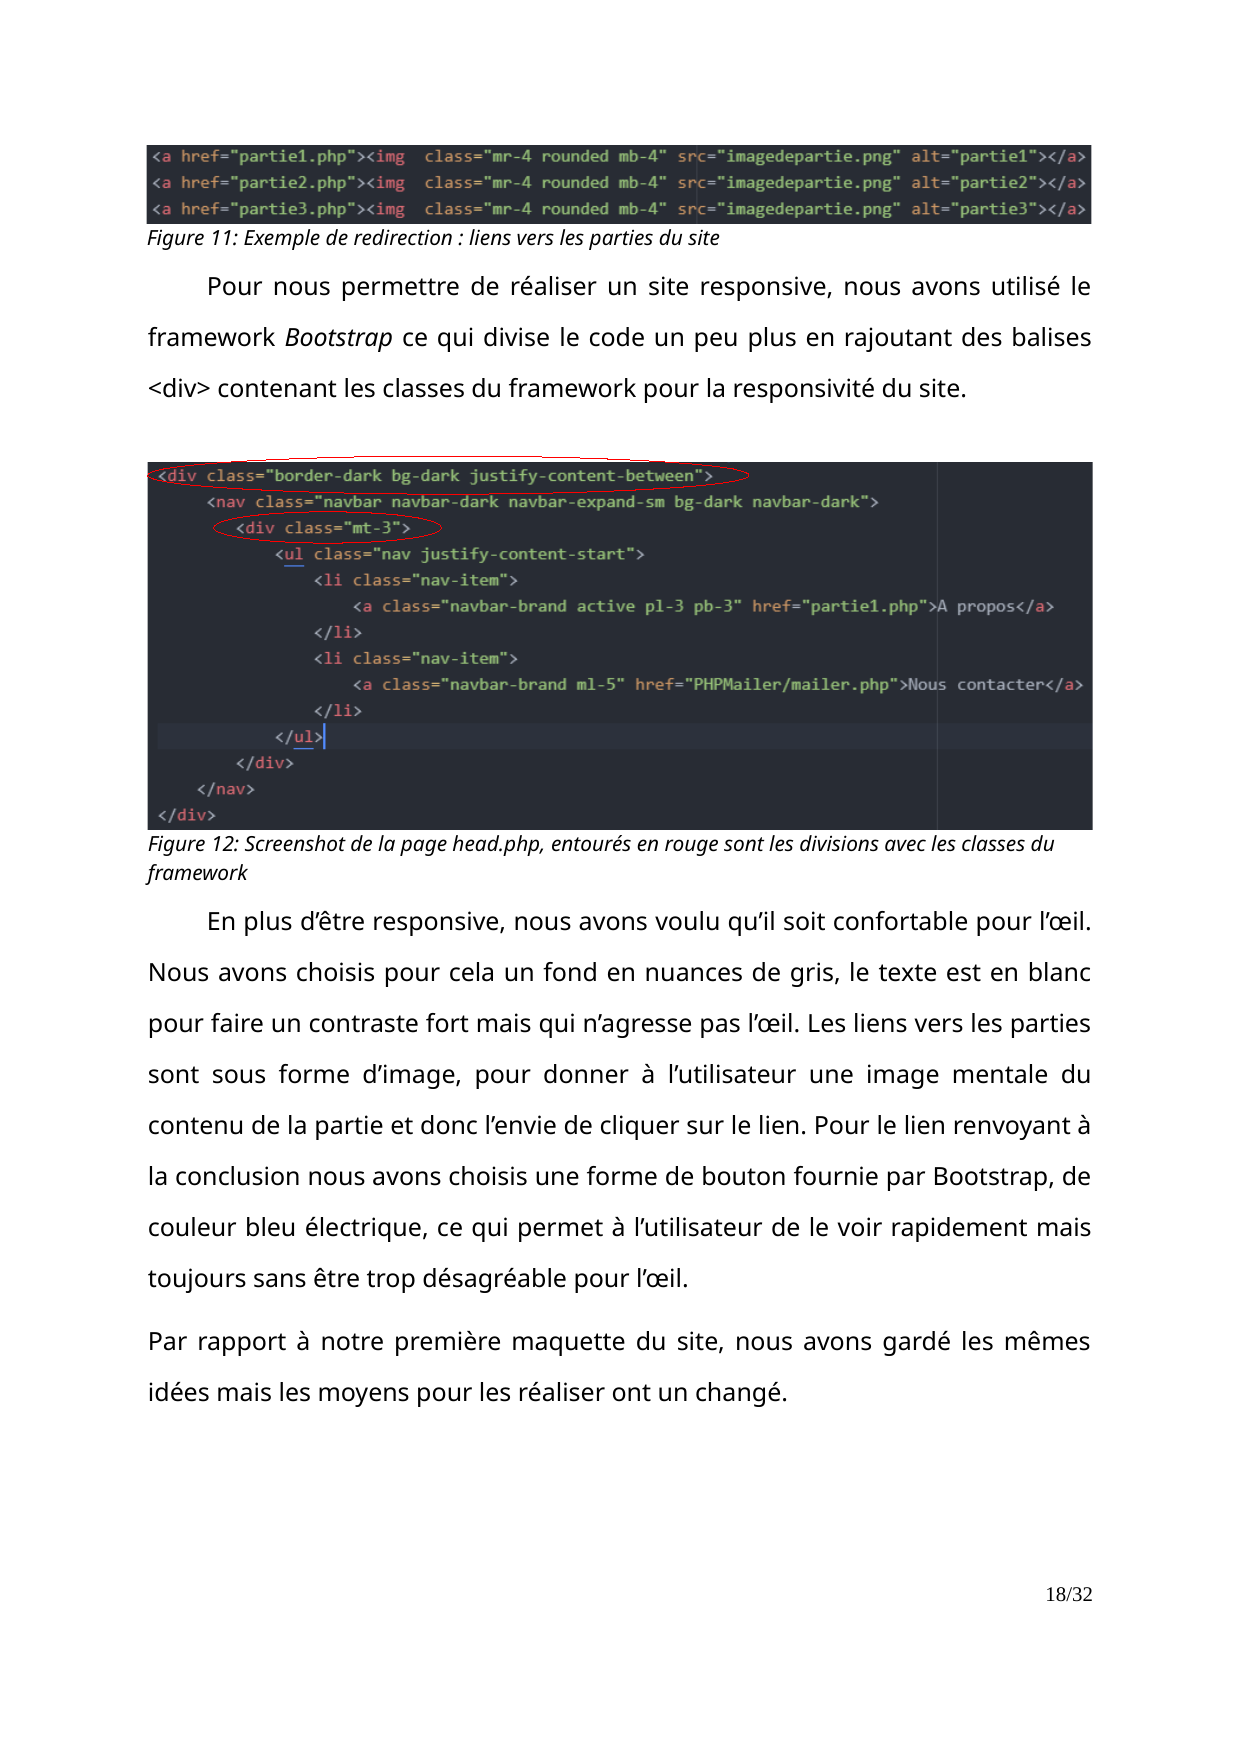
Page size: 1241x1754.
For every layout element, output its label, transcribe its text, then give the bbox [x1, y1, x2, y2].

text [148, 456, 1093, 462]
text Figure 12: Screenshot de la page head.php, entourés en rouge sont les divisions avec les classes du framework [148, 830, 1093, 886]
text Pour nous permettre de réaliser un site responsive, nous avons utilisé le framework Bootstrap ce qui divise le code un peu plus en rajoutant des balises <div> contenant les classes du framework pour la responsivité du site. [148, 148, 1093, 405]
picture [146, 145, 1092, 224]
text [148, 434, 1093, 456]
text [147, 140, 1092, 145]
picture [147, 462, 1093, 830]
text Par rapport à notre première maquette du site, nous avons gardé les mêmes idées mais les moyens pour les réaliser ont un changé. [148, 1323, 1093, 1408]
text En plus d’être responsive, nous avons voulu qu’il soit confortable pour l’œil. Nous avons choisis pour cela un fond en nuances de gris, le texte est en blanc pour faire un contraste fort mais qui n’agresse pas l’œil. Les liens vers les parties sont sous forme d’image, pour donner à l’utilisateur une image mentale du contenu de la partie et donc l’envie de cliquer sur le lien. Pour le lien renvoyant à la conclusion nous avons choisis une forme de bouton fournie par Bootstrap, de couleur bleu électrique, ce qui permet à l’utilisateur de le voir rapidement mais toujours sans être trop désagréable pour l’œil. [148, 886, 1093, 1294]
text Figure 11: Exemple de redirection : liens vers les parties du site [147, 224, 1092, 252]
